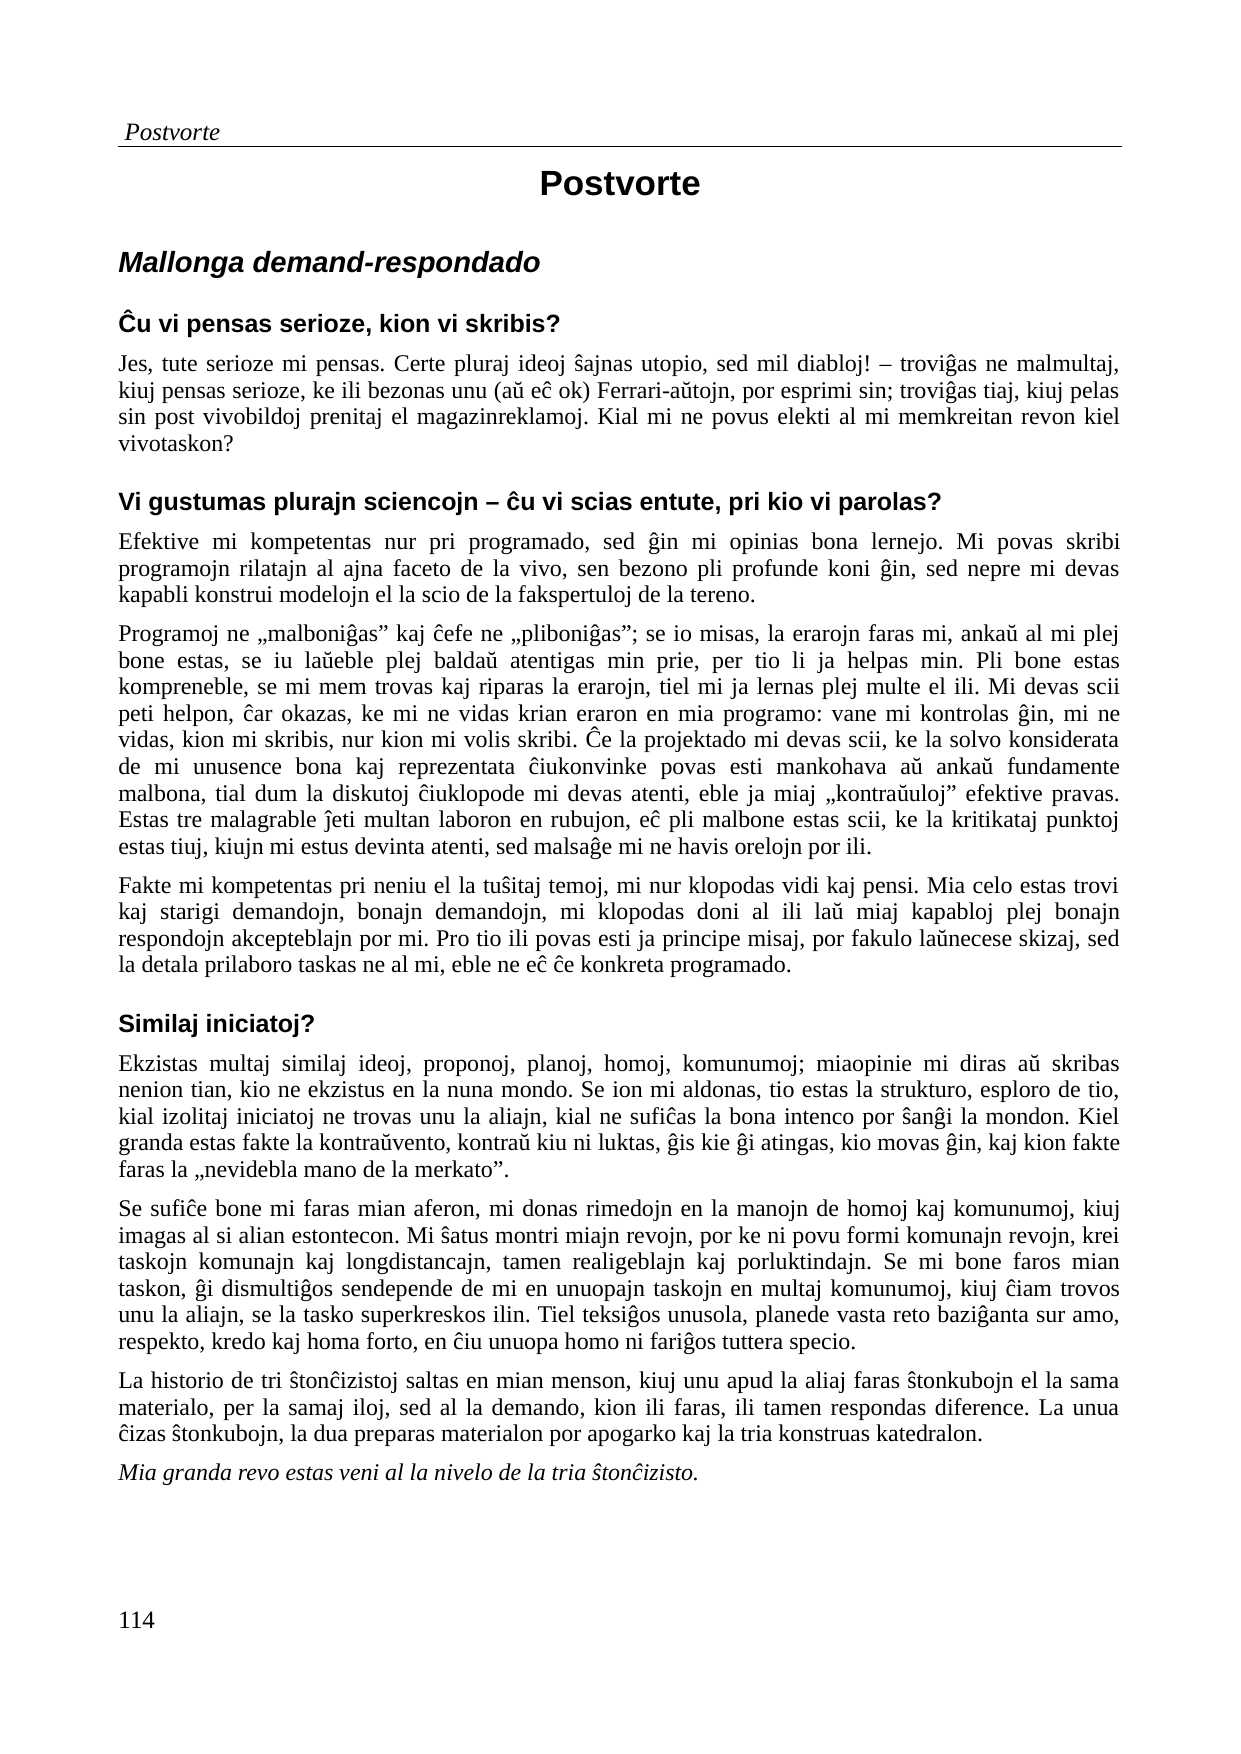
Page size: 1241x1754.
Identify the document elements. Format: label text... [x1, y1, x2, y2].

subtitle Similaj iniciatoj? [118, 1009, 1122, 1037]
text Se sufiĉe bone mi faras mian aferon, mi donas rimedojn en la manojn de homoj kaj komunumoj, kiuj imagas al si alian estontecon. Mi ŝatus montri miajn revojn, por ke ni povu formi komunajn revojn, krei taskojn komunajn kaj longdistancajn, tamen realigeblajn kaj porluktindajn. Se mi bone faros mian taskon, ĝi dismultiĝos sendepende de mi en unuopajn taskojn en multaj komunumoj, kiuj ĉiam trovos unu la aliajn, se la tasko superkreskos ilin. Tiel teksiĝos unusola, planede vasta reto baziĝanta sur amo, respekto, kredo kaj homa forto, en ĉiu unuopa homo ni fariĝos tuttera specio. [118, 1195, 1122, 1354]
text Fakte mi kompetentas pri neniu el la tuŝitaj temoj, mi nur klopodas vidi kaj pensi. Mia celo estas trovi kaj starigi demandojn, bonajn demandojn, mi klopodas doni al ili laŭ miaj kapabloj plej bonajn respondojn akcepteblajn por mi. Pro tio ili povas esti ja principe misaj, por fakulo laŭnecese skizaj, sed la detala prilaboro taskas ne al mi, eble ne eĉ ĉe konkreta programado. [118, 872, 1122, 978]
subtitle Postvorte [118, 164, 1122, 203]
subtitle Mallonga demand-respondado [118, 246, 1122, 279]
text Mia granda revo estas veni al la nivelo de la tria ŝtonĉizisto. [118, 1459, 1122, 1486]
text Ekzistas multaj similaj ideoj, proponoj, planoj, homoj, komunumoj; miaopinie mi diras aŭ skribas nenion tian, kio ne ekzistus en la nuna mondo. Se ion mi aldonas, tio estas la strukturo, esploro de tio, kial izolitaj iniciatoj ne trovas unu la aliajn, kial ne sufiĉas la bona intenco por ŝanĝi la mondon. Kiel granda estas fakte la kontraŭvento, kontraŭ kiu ni luktas, ĝis kie ĝi atingas, kio movas ĝin, kaj kion fakte faras la „nevidebla mano de la merkato”. [118, 1050, 1122, 1183]
subtitle Vi gustumas plurajn sciencojn – ĉu vi scias entute, pri kio vi parolas? [118, 488, 1122, 516]
subtitle Ĉu vi pensas serioze, kion vi skribis? [118, 310, 1122, 338]
text Programoj ne „malboniĝas” kaj ĉefe ne „pliboniĝas”; se io misas, la erarojn faras mi, ankaŭ al mi plej bone estas, se iu laŭeble plej baldaŭ atentigas min prie, per tio li ja helpas min. Pli bone estas kompreneble, se mi mem trovas kaj riparas la erarojn, tiel mi ja lernas plej multe el ili. Mi devas scii peti helpon, ĉar okazas, ke mi ne vidas krian eraron en mia programo: vane mi kontrolas ĝin, mi ne vidas, kion mi skribis, nur kion mi volis skribi. Ĉe la projektado mi devas scii, ke la solvo konsiderata de mi unusence bona kaj reprezentata ĉiukonvinke povas esti mankohava aŭ ankaŭ fundamente malbona, tial dum la diskutoj ĉiuklopode mi devas atenti, eble ja miaj „kontraŭuloj” efektive pravas. Estas tre malagrable ĵeti multan laboron en rubujon, eĉ pli malbone estas scii, ke la kritikataj punktoj estas tiuj, kiujn mi estus devinta atenti, sed malsaĝe mi ne havis orelojn por ili. [118, 620, 1122, 859]
text Jes, tute serioze mi pensas. Certe pluraj ideoj ŝajnas utopio, sed mil diabloj! – troviĝas ne malmultaj, kiuj pensas serioze, ke ili bezonas unu (aŭ eĉ ok) Ferrari-aŭtojn, por esprimi sin; troviĝas tiaj, kiuj pelas sin post vivobildoj prenitaj el magazinreklamoj. Kial mi ne povus elekti al mi memkreitan revon kiel vivotaskon? [118, 350, 1122, 457]
text Efektive mi kompetentas nur pri programado, sed ĝin mi opinias bona lernejo. Mi povas skribi programojn rilatajn al ajna faceto de la vivo, sen bezono pli profunde koni ĝin, sed nepre mi devas kapabli konstrui modelojn el la scio de la fakspertuloj de la tereno. [118, 528, 1122, 608]
text La historio de tri ŝtonĉizistoj saltas en mian menson, kiuj unu apud la aliaj faras ŝtonkubojn el la sama materialo, per la samaj iloj, sed al la demando, kion ili faras, ili tamen respondas diference. La unua ĉizas ŝtonkubojn, la dua preparas materialon por apogarko kaj la tria konstruas katedralon. [118, 1367, 1122, 1447]
